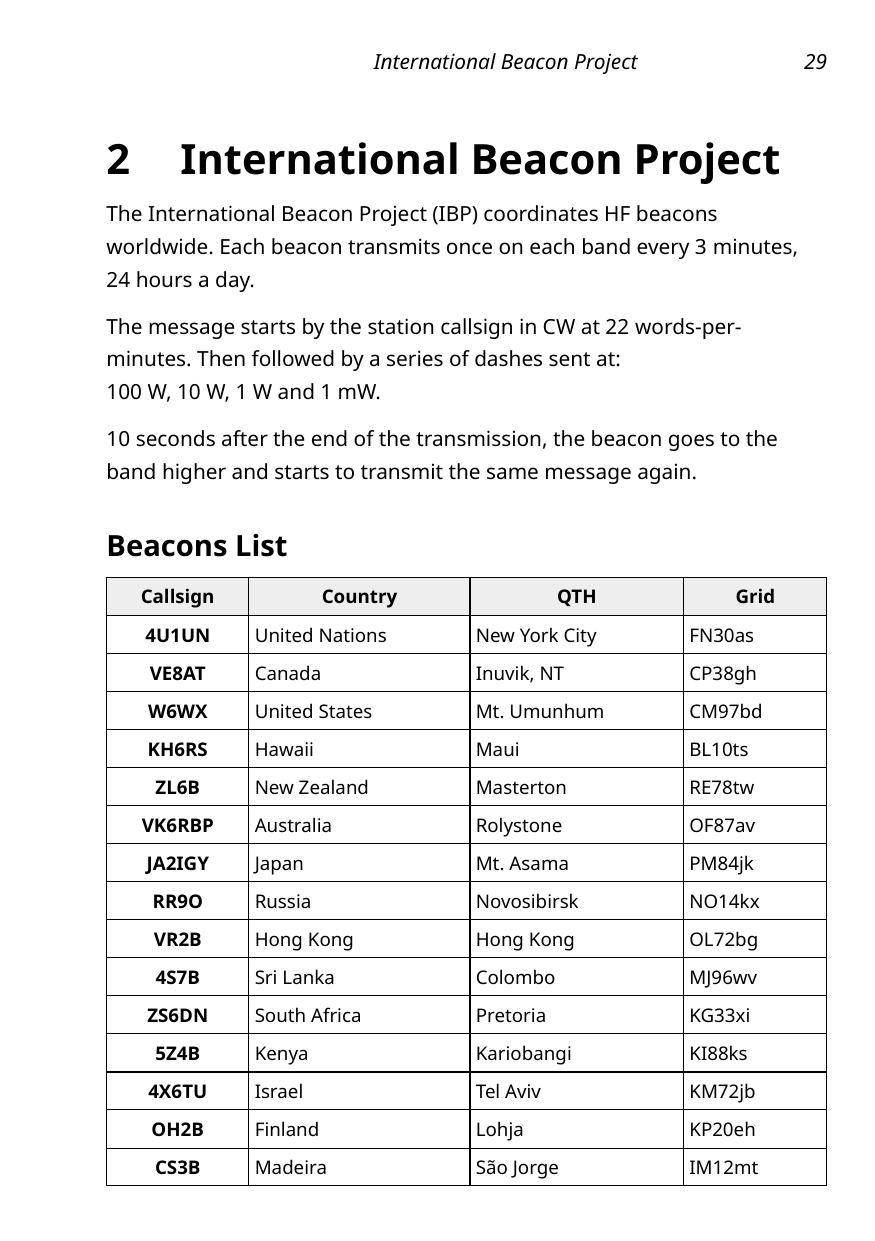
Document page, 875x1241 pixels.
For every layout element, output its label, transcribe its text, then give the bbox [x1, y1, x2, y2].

table_cell Hong Kong [249, 920, 469, 957]
table_cell KG33xi [684, 996, 826, 1033]
table_cell Mt. Umunhum [471, 692, 683, 729]
table_cell 4U1UN [107, 616, 248, 653]
table_cell KM72jb [684, 1073, 826, 1109]
subtitle International Beacon Project [106, 130, 827, 187]
table_cell JA2IGY [107, 844, 248, 881]
table_cell Colombo [471, 958, 683, 995]
table_cell New York City [471, 616, 683, 653]
table_cell Pretoria [471, 996, 683, 1033]
table_cell VK6RBP [107, 806, 248, 843]
table_header Grid [684, 578, 826, 615]
table_cell CP38gh [684, 654, 826, 691]
table_cell 5Z4B [107, 1034, 248, 1071]
table_cell CS3B [107, 1149, 248, 1185]
table_cell VE8AT [107, 654, 248, 691]
table_cell BL10ts [684, 730, 826, 767]
table_cell South Africa [249, 996, 469, 1033]
table_cell Canada [249, 654, 469, 691]
table_cell W6WX [107, 692, 248, 729]
table_header Country [249, 578, 469, 615]
table_cell PM84jk [684, 844, 826, 881]
table_cell Japan [249, 844, 469, 881]
table_cell Kariobangi [471, 1034, 683, 1071]
table_cell OL72bg [684, 920, 826, 957]
table_cell ZL6B [107, 768, 248, 805]
table_cell Finland [249, 1110, 469, 1147]
table_cell ZS6DN [107, 996, 248, 1033]
table_cell Rolystone [471, 806, 683, 843]
table_cell Kenya [249, 1034, 469, 1071]
table_cell KP20eh [684, 1110, 826, 1147]
table_cell United Nations [249, 616, 469, 653]
table_cell São Jorge [471, 1149, 683, 1185]
table_cell FN30as [684, 616, 826, 653]
table_cell MJ96wv [684, 958, 826, 995]
text The message starts by the station callsign in CW at 22 words-per-minutes. Then followed by a series of dashes sent at: 100 W, 10 W, 1 W and 1 mW. [106, 312, 827, 406]
table_cell 4X6TU [107, 1073, 248, 1109]
table_cell RE78tw [684, 768, 826, 805]
table_cell 4S7B [107, 958, 248, 995]
table_cell Hong Kong [471, 920, 683, 957]
text The International Beacon Project (IBP) coordinates HF beacons worldwide. Each beacon transmits once on each band every 3 minutes, 24 hours a day. [106, 199, 827, 293]
table_cell United States [249, 692, 469, 729]
table_cell CM97bd [684, 692, 826, 729]
table_cell Masterton [471, 768, 683, 805]
table_cell Madeira [249, 1149, 469, 1185]
table_cell Maui [471, 730, 683, 767]
table_cell OH2B [107, 1110, 248, 1147]
subtitle Beacons List [106, 525, 827, 564]
table_cell KI88ks [684, 1034, 826, 1071]
table_cell Novosibirsk [471, 882, 683, 919]
table_cell Israel [249, 1073, 469, 1109]
table_cell IM12mt [684, 1149, 826, 1185]
table_cell RR9O [107, 882, 248, 919]
table_cell Inuvik, NT [471, 654, 683, 691]
table_cell Sri Lanka [249, 958, 469, 995]
table_header QTH [471, 578, 683, 615]
table_cell Russia [249, 882, 469, 919]
table_cell Mt. Asama [471, 844, 683, 881]
table_cell OF87av [684, 806, 826, 843]
table_cell Australia [249, 806, 469, 843]
table_cell NO14kx [684, 882, 826, 919]
table_cell Tel Aviv [471, 1073, 683, 1109]
table_cell VR2B [107, 920, 248, 957]
table_cell Lohja [471, 1110, 683, 1147]
text 10 seconds after the end of the transmission, the beacon goes to the band higher and starts to transmit the same message again. [106, 424, 827, 485]
table_cell Hawaii [249, 730, 469, 767]
table_cell KH6RS [107, 730, 248, 767]
table_cell New Zealand [249, 768, 469, 805]
table_header Callsign [107, 578, 248, 615]
